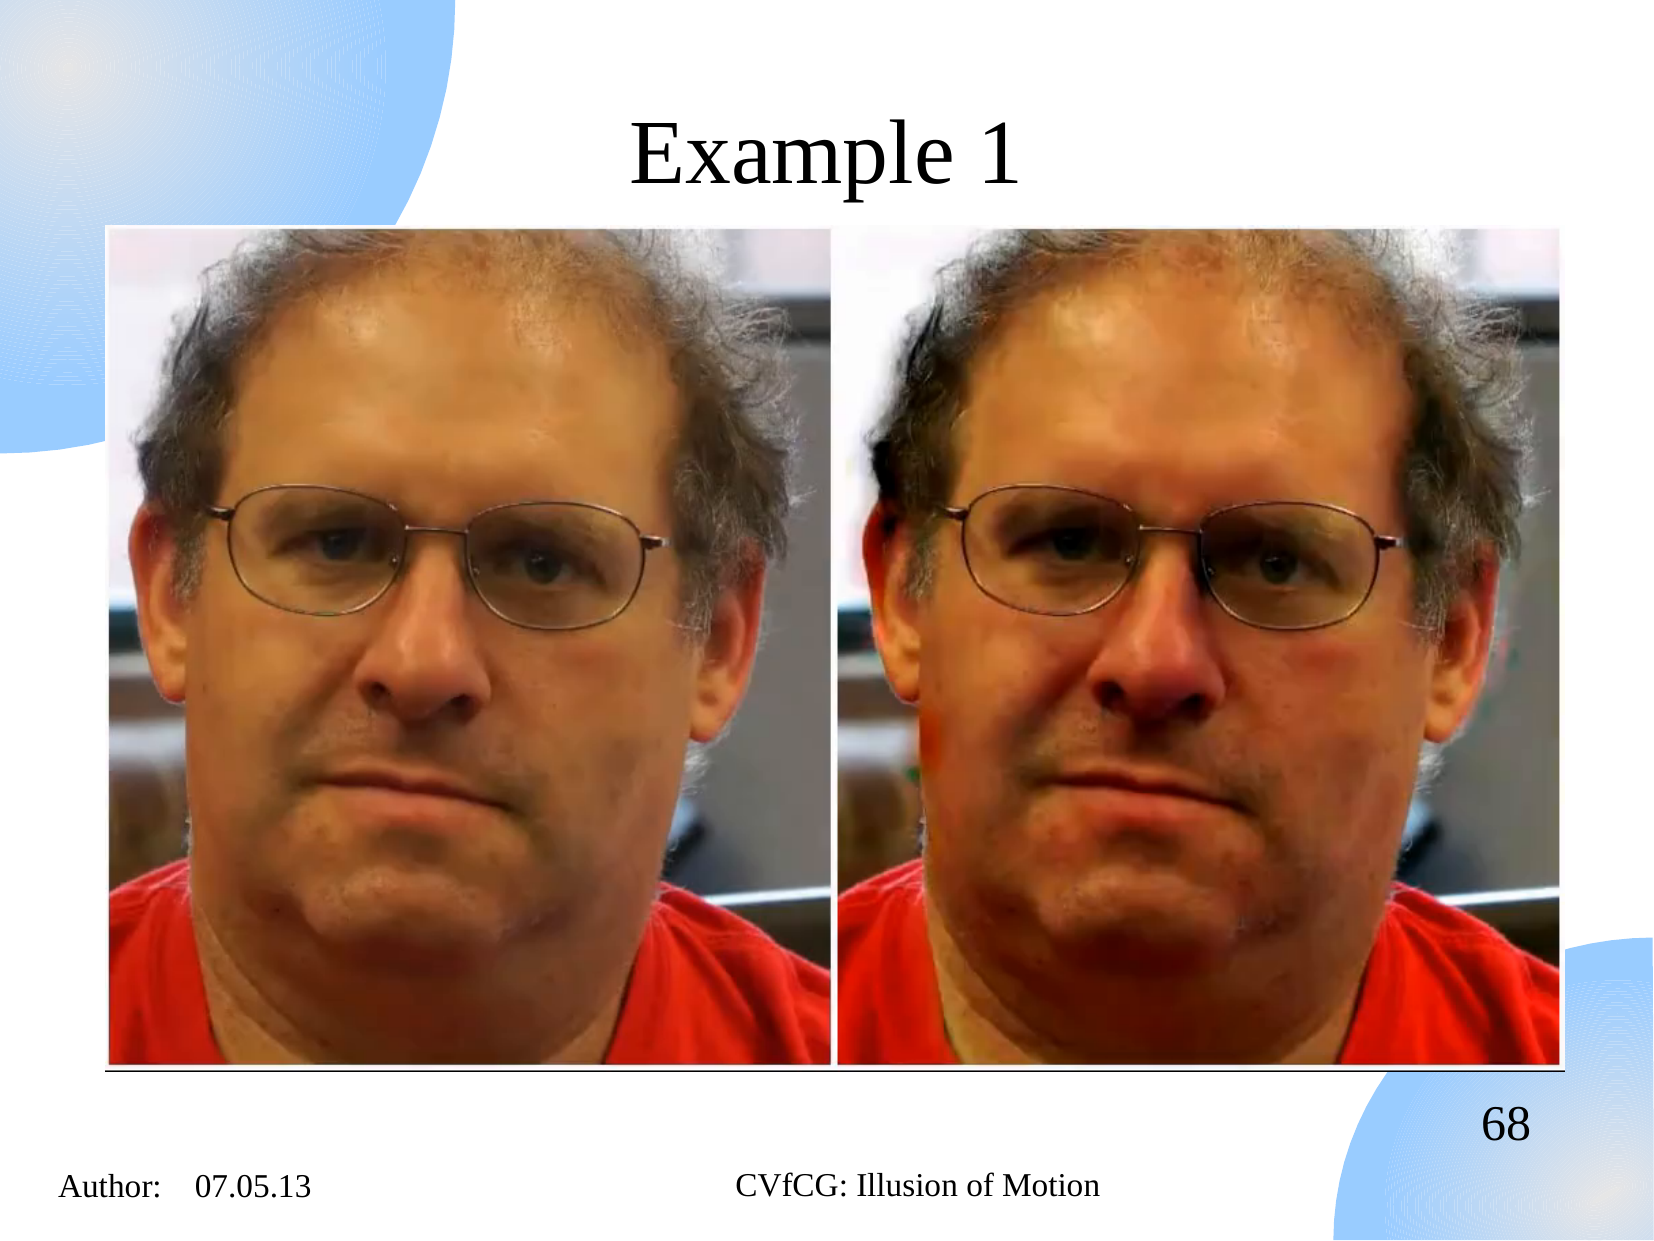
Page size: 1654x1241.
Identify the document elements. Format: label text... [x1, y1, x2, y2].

text_box [1401, 1095, 1611, 1152]
text_box CVfCG: Illusion of Motion [735, 1166, 1346, 1204]
text_box [104, 224, 1566, 1073]
title Example 1 [82, 49, 1571, 257]
